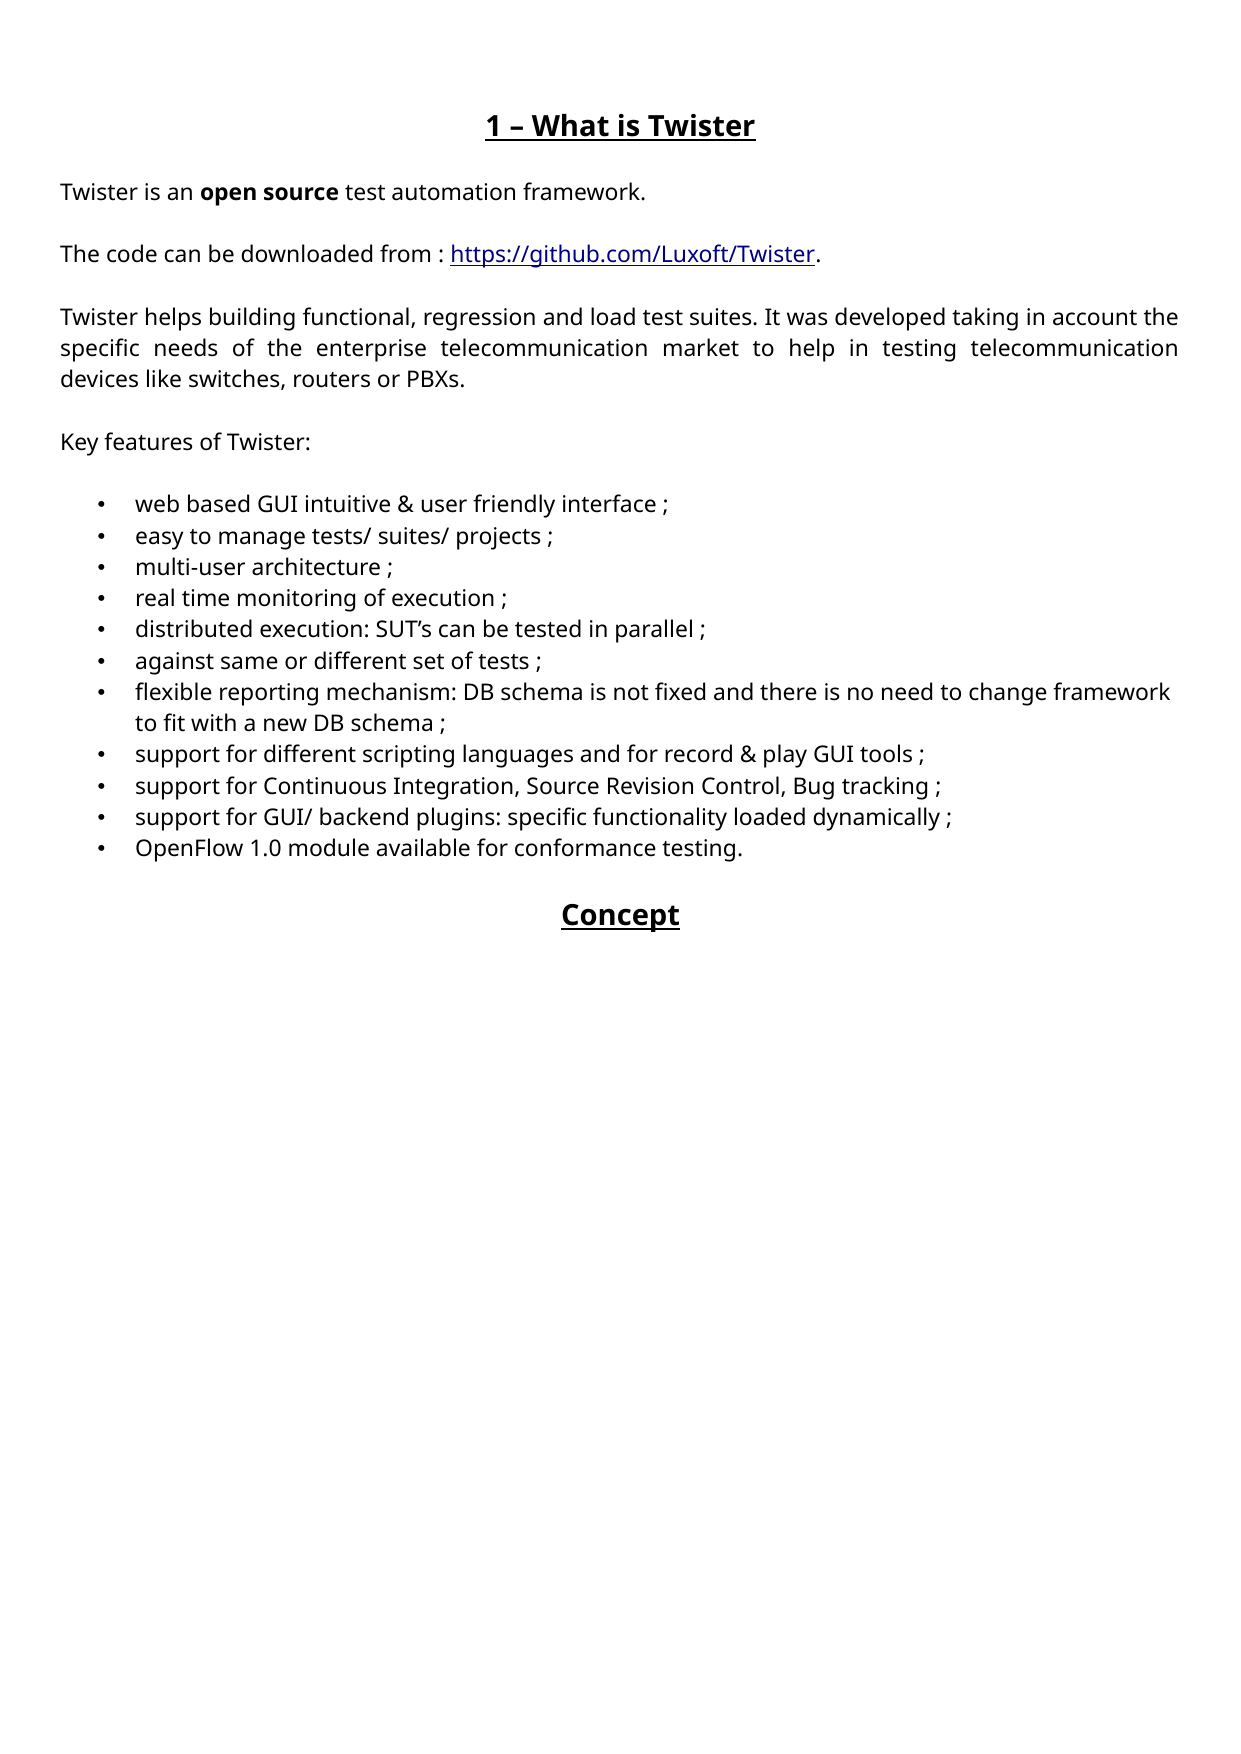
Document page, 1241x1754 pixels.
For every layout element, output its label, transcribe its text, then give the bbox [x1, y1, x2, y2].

text Twister helps building functional, regression and load test suites. It was developed taking in account the specific needs of the enterprise telecommunication market to help in testing telecommunication devices like switches, routers or PBXs. [60, 301, 1181, 395]
list multi-user architecture ; [97, 551, 1181, 582]
list support for Continuous Integration, Source Revision Control, Bug tracking ; [97, 770, 1181, 801]
text 1 – What is Twister [60, 105, 1181, 145]
list easy to manage tests/ suites/ projects ; [97, 520, 1181, 551]
list against same or different set of tests ; [97, 645, 1181, 676]
list support for GUI/ backend plugins: specific functionality loaded dynamically ; [97, 801, 1181, 832]
text Key features of Twister: [60, 426, 1181, 457]
text Concept [60, 895, 1181, 934]
list OpenFlow 1.0 module available for conformance testing. [97, 832, 1181, 863]
list web based GUI intuitive & user friendly interface ; [97, 488, 1181, 520]
text The code can be downloaded from : https://github.com/Luxoft/Twister. [60, 238, 1181, 270]
list real time monitoring of execution ; [97, 582, 1181, 613]
list distributed execution: SUT’s can be tested in parallel ; [97, 613, 1181, 645]
text Twister is an open source test automation framework. [60, 176, 1181, 207]
list support for different scripting languages and for record & play GUI tools ; [97, 738, 1181, 770]
list flexible reporting mechanism: DB schema is not fixed and there is no need to change framework to fit with a new DB schema ; [97, 676, 1181, 738]
